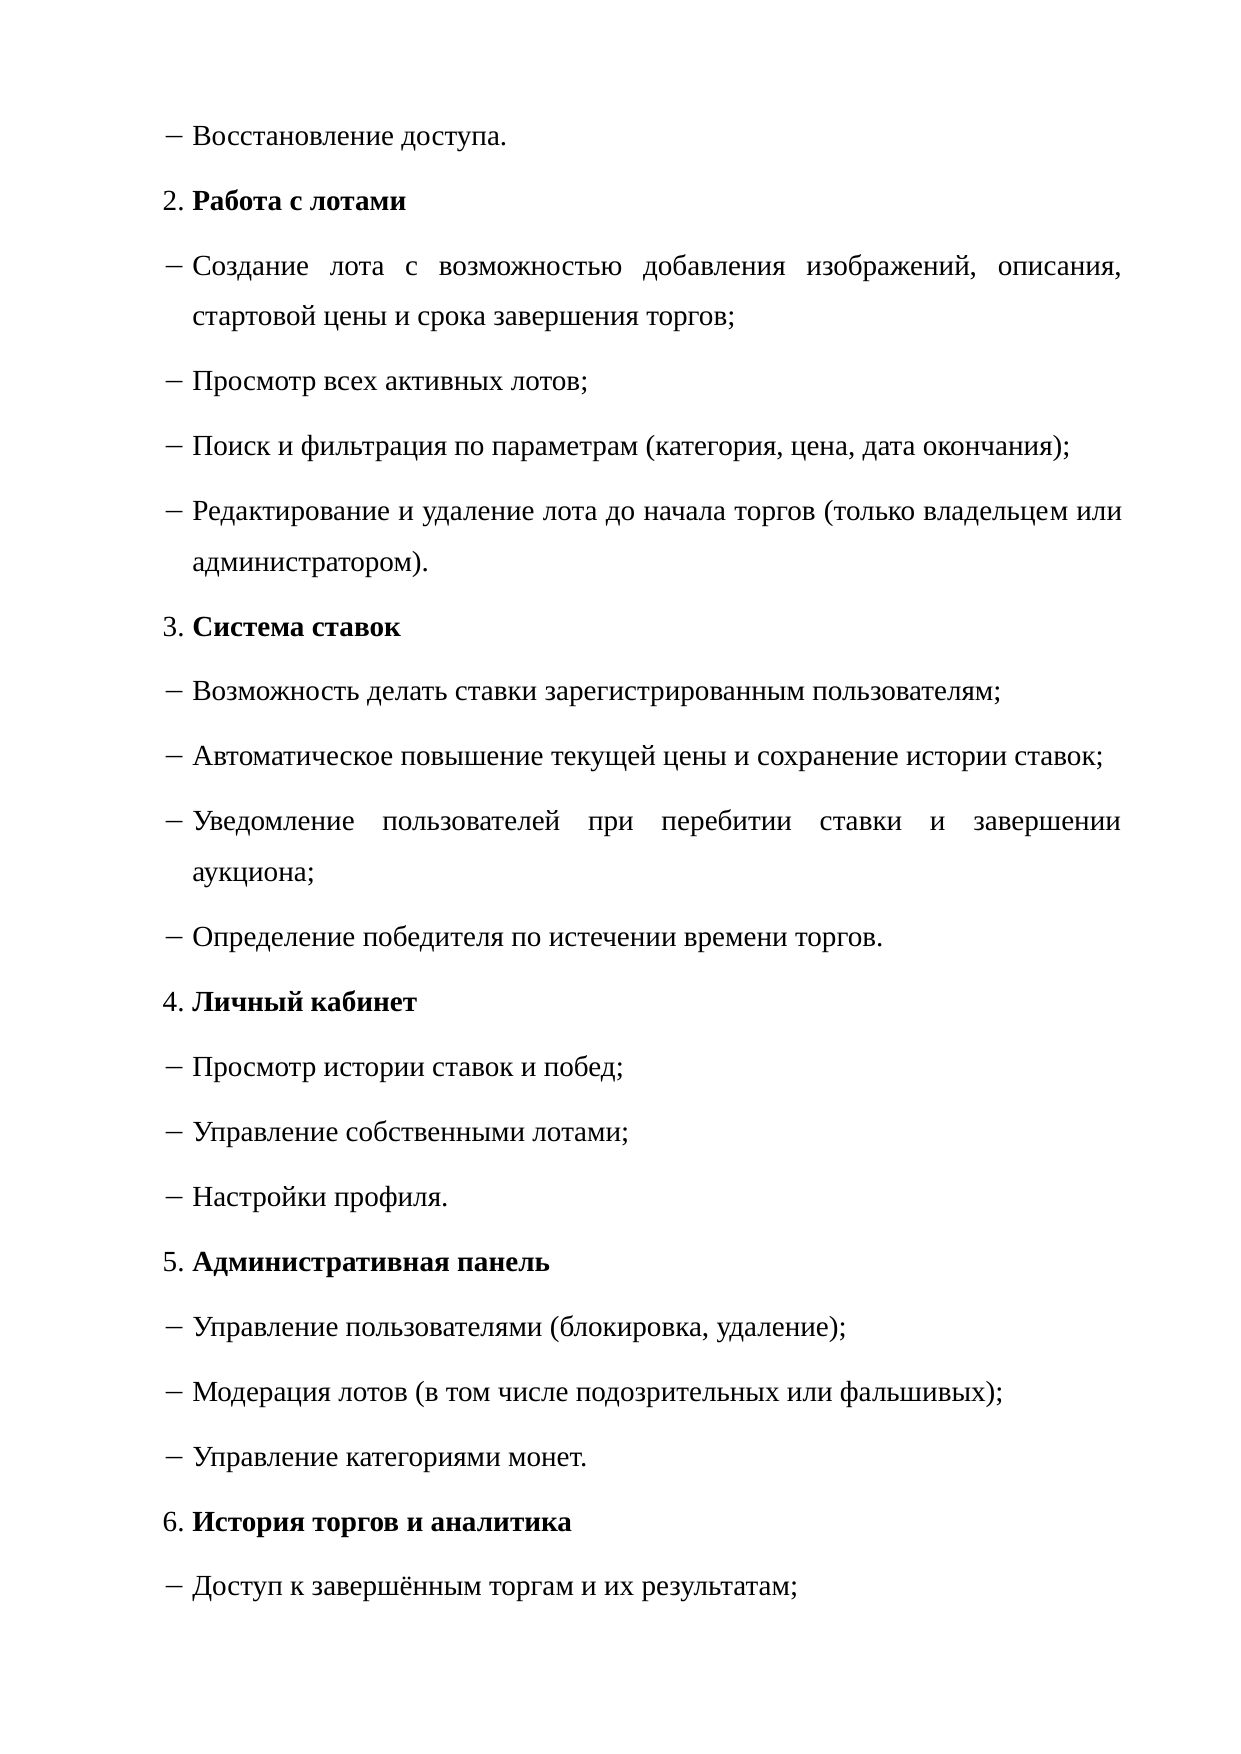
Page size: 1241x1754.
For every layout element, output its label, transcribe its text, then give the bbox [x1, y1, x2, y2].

list Редактирование и удаление лота до начала торгов (только владельцем или администратором). [162, 493, 1122, 577]
list Просмотр истории ставок и побед; [162, 1049, 1122, 1082]
list Административная панель [162, 1244, 1122, 1277]
list История торгов и аналитика [162, 1504, 1122, 1537]
list Создание лота с возможностью добавления изображений, описания, стартовой цены и срока завершения торгов; [162, 248, 1122, 332]
list Управление собственными лотами; [162, 1114, 1122, 1147]
list Управление категориями монет. [162, 1439, 1122, 1472]
list Автоматическое повышение текущей цены и сохранение истории ставок; [162, 738, 1122, 772]
list Система ставок [162, 609, 1122, 642]
list Возможность делать ставки зарегистрированным пользователям; [162, 673, 1122, 707]
list Доступ к завершённым торгам и их результатам; [162, 1568, 1122, 1602]
list Работа с лотами [162, 183, 1122, 217]
list Поиск и фильтрация по параметрам (категория, цена, дата окончания); [162, 428, 1122, 462]
list Личный кабинет [162, 984, 1122, 1017]
list Уведомление пользователей при перебитии ставки и завершении аукциона; [162, 803, 1122, 887]
list Восстановление доступа. [162, 118, 1122, 152]
list Модерация лотов (в том числе подозрительных или фальшивых); [162, 1374, 1122, 1407]
list Управление пользователями (блокировка, удаление); [162, 1309, 1122, 1342]
list Настройки профиля. [162, 1179, 1122, 1212]
list Определение победителя по истечении времени торгов. [162, 919, 1122, 952]
list Просмотр всех активных лотов; [162, 363, 1122, 397]
